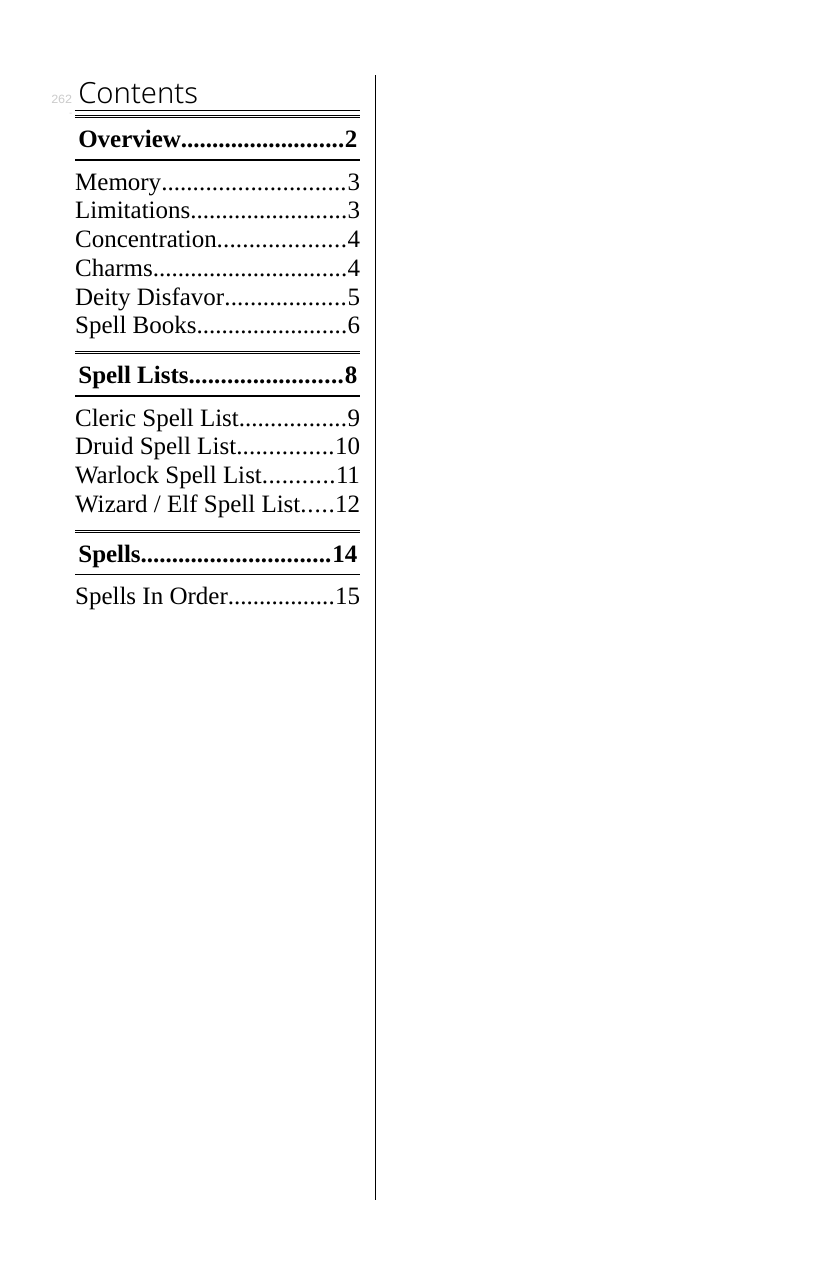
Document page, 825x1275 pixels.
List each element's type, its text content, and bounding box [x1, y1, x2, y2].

text Memory 3 [75, 161, 360, 196]
text Warlock Spell List 11 [75, 460, 360, 481]
text Spell Books 6 [75, 303, 360, 348]
text Limitations 3 [75, 196, 360, 224]
text Druid Spell List 10 [75, 432, 360, 460]
text Spells in order 15 [75, 575, 360, 619]
text Spells 14 [75, 533, 360, 568]
text Wizard / Elf Spell List 12 [75, 481, 360, 527]
text Charms 4 [75, 253, 360, 282]
text Deity Disfavor 5 [75, 282, 360, 303]
text Cleric Spell List 9 [75, 397, 360, 432]
text Contents [75, 75, 360, 110]
text Overview 2 [75, 118, 360, 153]
text Concentration 4 [75, 224, 360, 253]
text Spell Lists 8 [75, 354, 360, 389]
